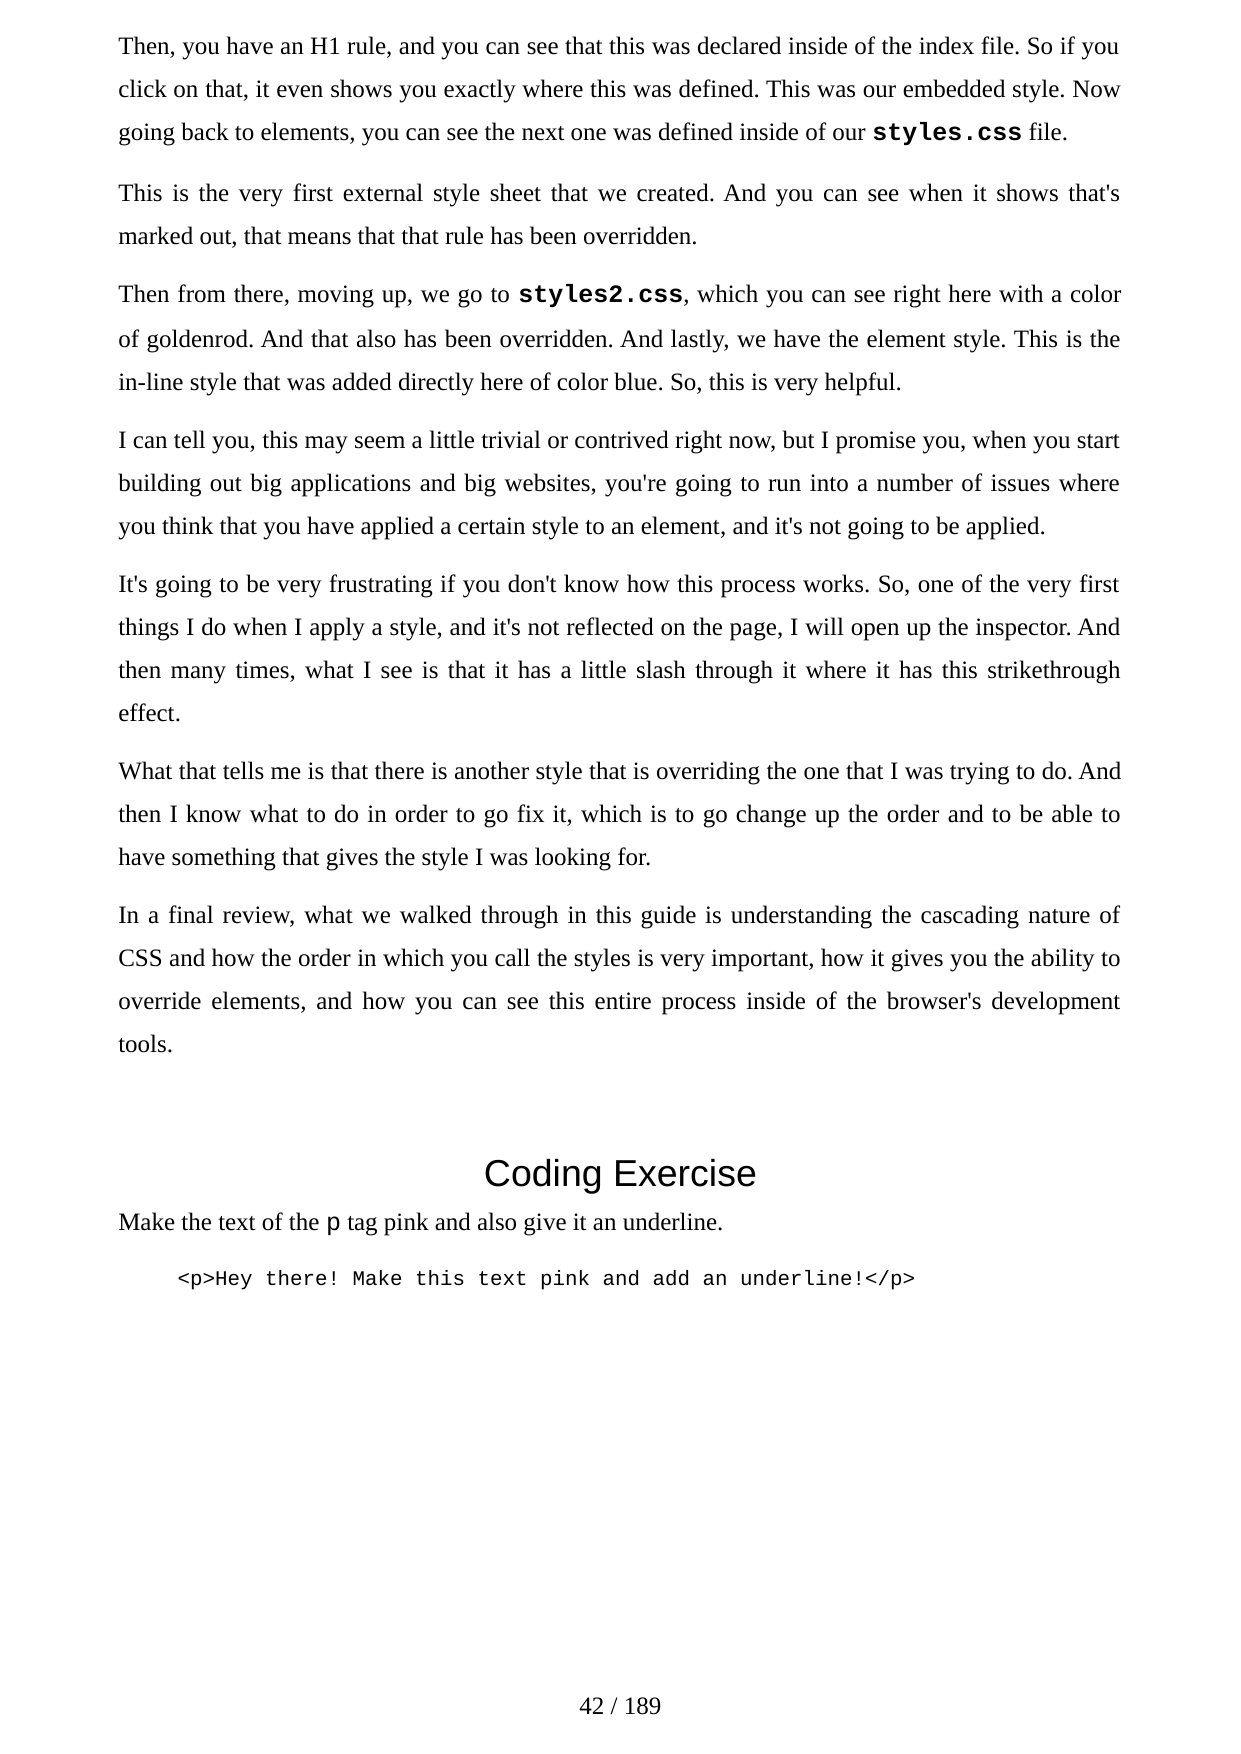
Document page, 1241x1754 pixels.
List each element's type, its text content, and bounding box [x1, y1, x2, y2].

text <p>Hey there! Make this text pink and add an underline!</p> [177, 1268, 1122, 1291]
text Then, you have an H1 rule, and you can see that this was declared inside of the index file. So if you click on that, it even shows you exactly where this was defined. This was our embedded style. Now going back to elements, you can see the next one was defined inside of our styles.css file. [118, 31, 1122, 148]
text What that tells me is that there is another style that is overriding the one that I was trying to do. And then I know what to do in order to go fix it, which is to go change up the order and to be able to have something that gives the style I was looking for. [118, 756, 1122, 871]
subtitle Coding Exercise [118, 1151, 1122, 1194]
text It's going to be very frustrating if you don't know how this process works. So, one of the very first things I do when I apply a style, and it's not reflected on the page, I will open up the inspector. And then many times, what I see is that it has a little slash through it where it has this strikethrough effect. [118, 569, 1122, 727]
text I can tell you, this may seem a little trivial or contrived right now, but I promise you, when you start building out big applications and big websites, you're going to run into a number of issues where you think that you have applied a certain style to an element, and it's not going to be applied. [118, 425, 1122, 540]
text Make the text of the p tag pink and also give it an underline. [118, 1207, 1122, 1238]
text Then from there, moving up, we go to styles2.css, which you can see right here with a color of goldenrod. And that also has been overridden. And lastly, we have the element style. This is the in-line style that was added directly here of color blue. So, this is very helpful. [118, 279, 1122, 396]
text This is the very first external style sheet that we created. And you can see when it shows that's marked out, that means that that rule has been overridden. [118, 178, 1122, 250]
text In a final review, what we walked through in this guide is understanding the cascading nature of CSS and how the order in which you call the styles is very important, how it gives you the ability to override elements, and how you can see this entire process inside of the browser's development tools. [118, 900, 1122, 1058]
